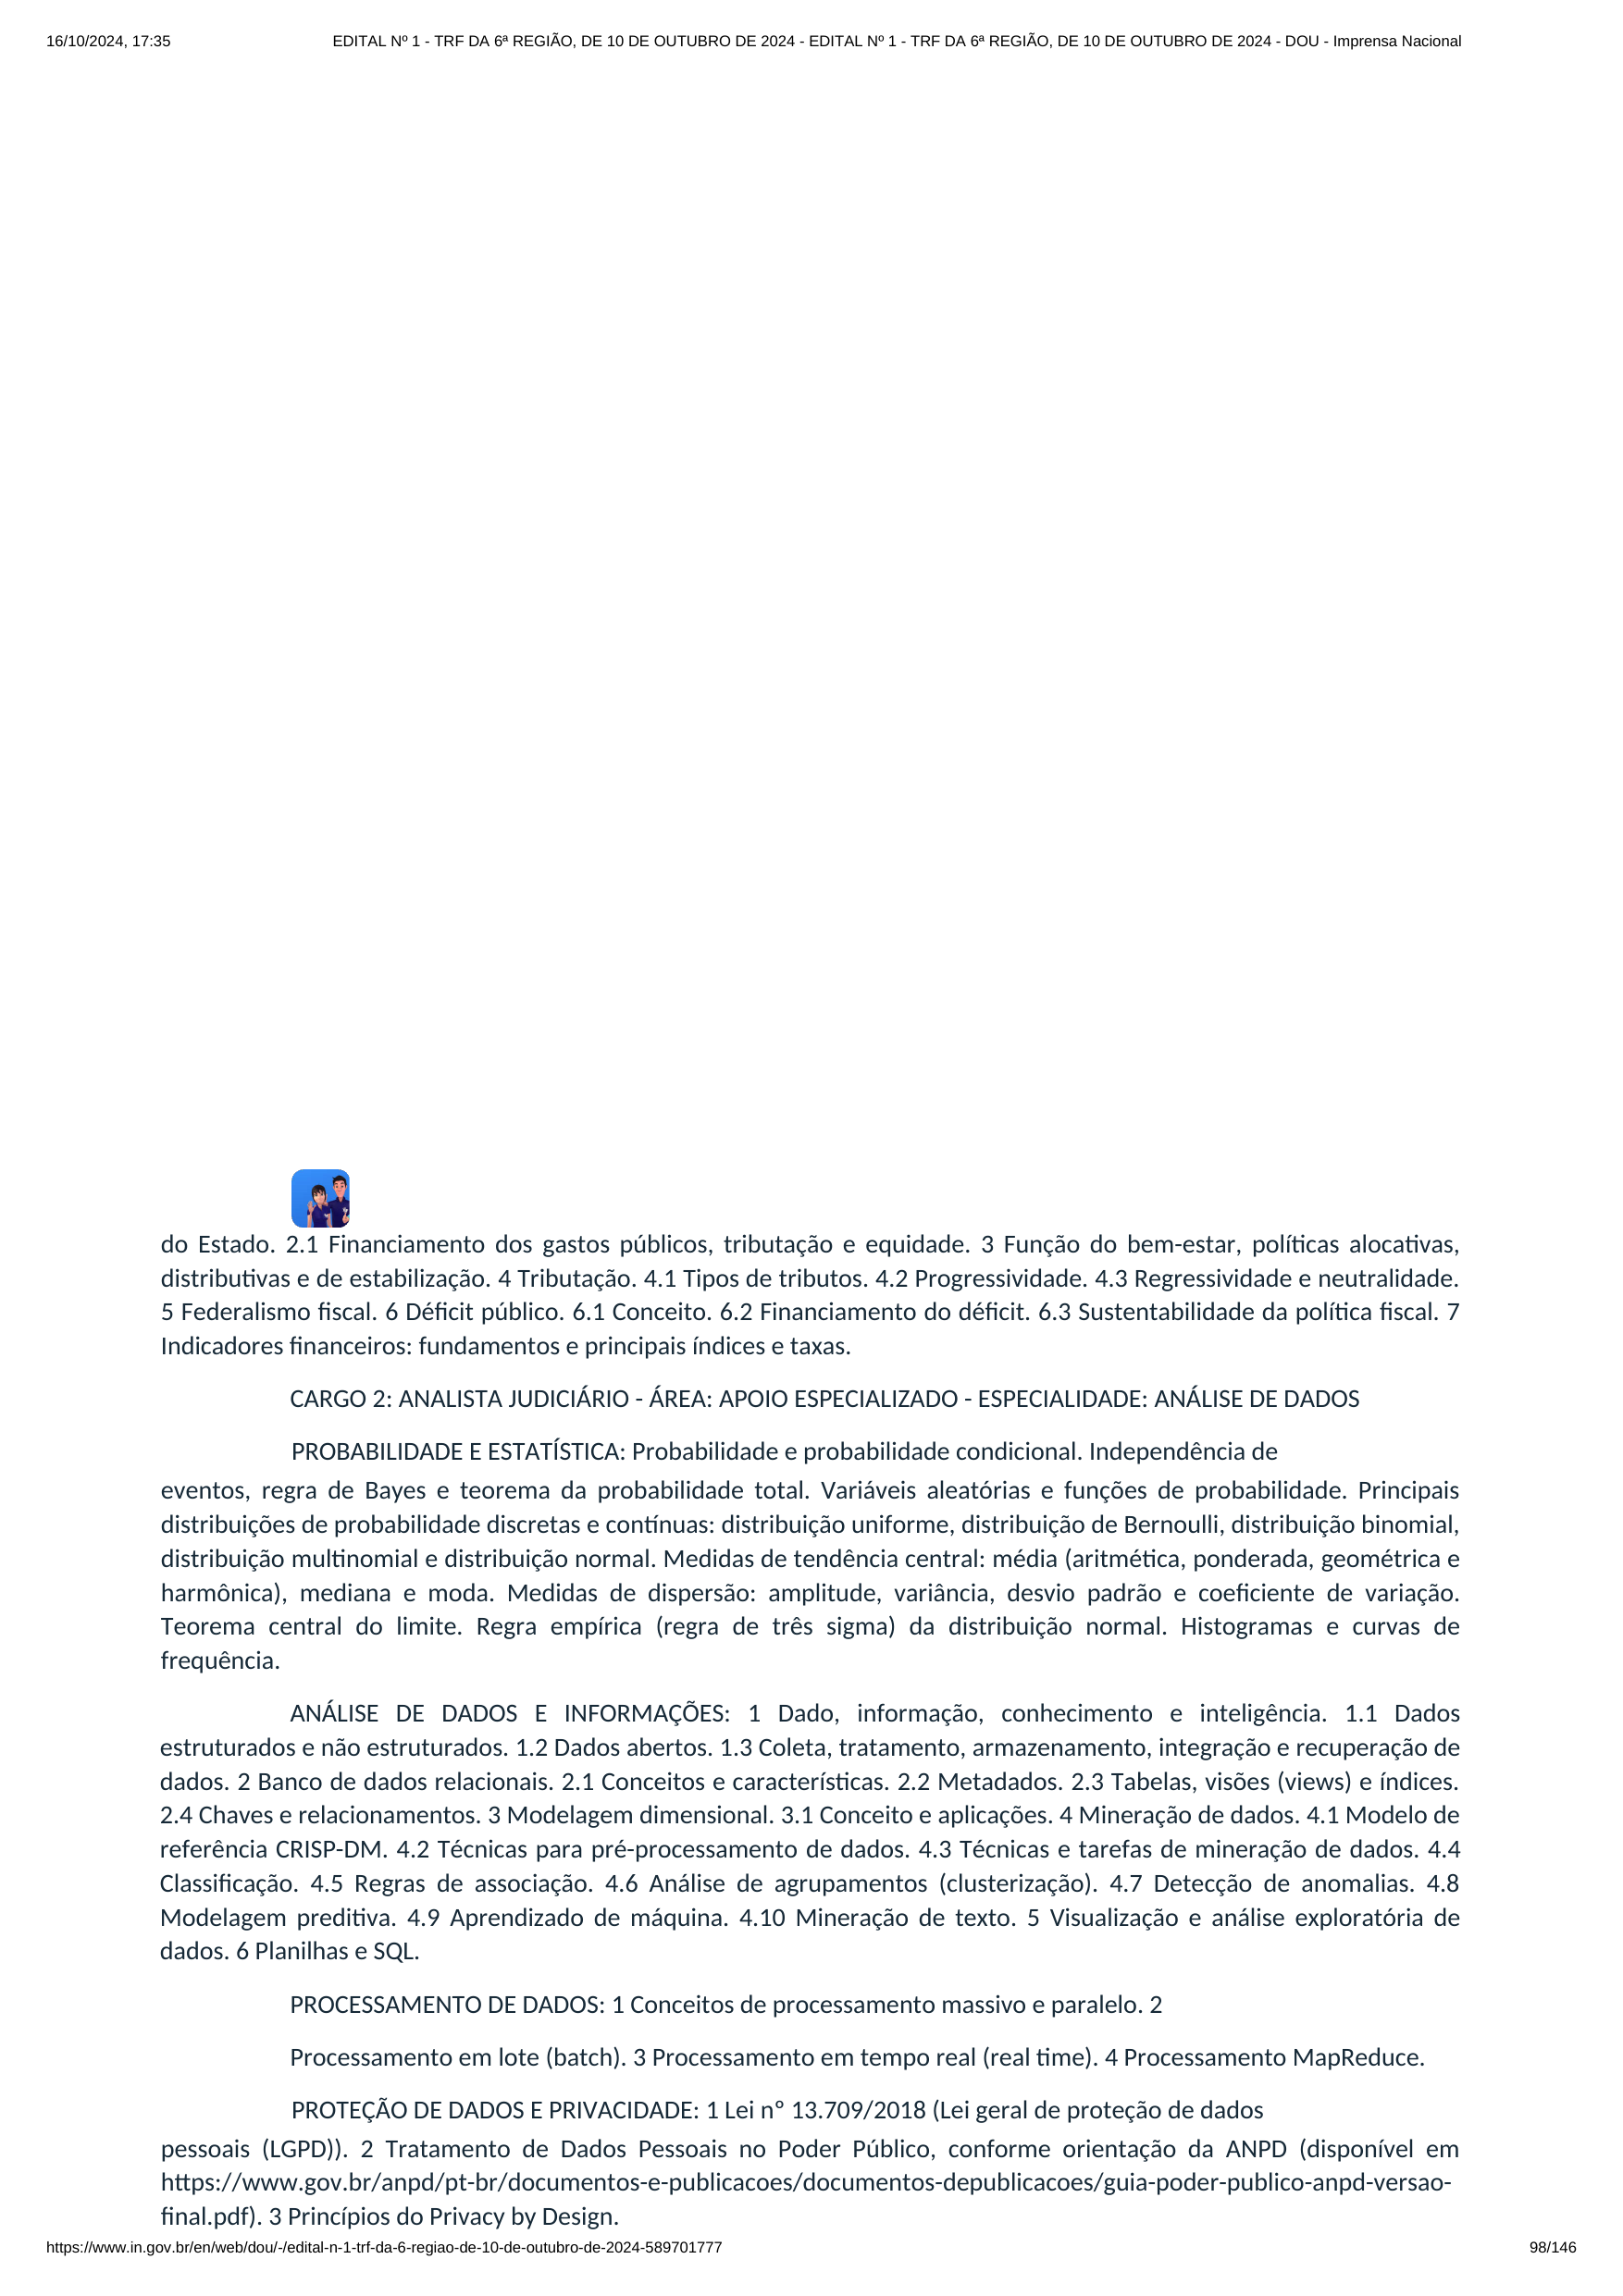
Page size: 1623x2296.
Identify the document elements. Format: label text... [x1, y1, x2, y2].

text ANÁLISE DE DADOS E INFORMAÇÕES: 1 Dado, informação, conhecimento e inteligência. 1.1 Dados estruturados e não estruturados. 1.2 Dados abertos. 1.3 Coleta, tratamento, armazenamento, integração e recuperação de dados. 2 Banco de dados relacionais. 2.1 Conceitos e características. 2.2 Metadados. 2.3 Tabelas, visões (views) e índices. 2.4 Chaves e relacionamentos. 3 Modelagem dimensional. 3.1 Conceito e aplicações. 4 Mineração de dados. 4.1 Modelo de referência CRISP-DM. 4.2 Técnicas para pré-processamento de dados. 4.3 Técnicas e tarefas de mineração de dados. 4.4 Classificação. 4.5 Regras de associação. 4.6 Análise de agrupamentos (clusterização). 4.7 Detecção de anomalias. 4.8 Modelagem preditiva. 4.9 Aprendizado de máquina. 4.10 Mineração de texto. 5 Visualização e análise exploratória de dados. 6 Planilhas e SQL. [160, 1697, 1462, 1967]
text PROCESSAMENTO DE DADOS: 1 Conceitos de processamento massivo e paralelo. 2 [160, 1988, 1462, 2019]
text do Estado. 2.1 Financiamento dos gastos públicos, tributação e equidade. 3 Função do bem-estar, políticas alocativas, distributivas e de estabilização. 4 Tributação. 4.1 Tipos de tributos. 4.2 Progressividade. 4.3 Regressividade e neutralidade. 5 Federalismo fiscal. 6 Déficit público. 6.1 Conceito. 6.2 Financiamento do déficit. 6.3 Sustentabilidade da política fiscal. 7 Indicadores financeiros: fundamentos e principais índices e taxas. [161, 1228, 1462, 1362]
text pessoais (LGPD)). 2 Tratamento de Dados Pessoais no Poder Público, conforme orientação da ANPD (disponível em https://www.gov.br/anpd/pt-br/documentos-e-publicacoes/documentos-depublicacoes/guia-poder-publico-anpd-versao-final.pdf). 3 Princípios do Privacy by Design. [161, 2132, 1462, 2232]
text Processamento em lote (batch). 3 Processamento em tempo real (real time). 4 Processamento MapReduce. [160, 2041, 1462, 2072]
text PROTEÇÃO DE DADOS E PRIVACIDADE: 1 Lei nº 13.709/2018 (Lei geral de proteção de dados [291, 2093, 1462, 2125]
text CARGO 2: ANALISTA JUDICIÁRIO - ÁREA: APOIO ESPECIALIZADO - ESPECIALIDADE: ANÁLISE DE DADOS [160, 1382, 1462, 1414]
text PROBABILIDADE E ESTATÍSTICA: Probabilidade e probabilidade condicional. Independência de [291, 1435, 1462, 1467]
text eventos, regra de Bayes e teorema da probabilidade total. Variáveis aleatórias e funções de probabilidade. Principais distribuições de probabilidade discretas e contínuas: distribuição uniforme, distribuição de Bernoulli, distribuição binomial, distribuição multinomial e distribuição normal. Medidas de tendência central: média (aritmética, ponderada, geométrica e harmônica), mediana e moda. Medidas de dispersão: amplitude, variância, desvio padrão e coeficiente de variação. Teorema central do limite. Regra empírica (regra de três sigma) da distribuição normal. Histogramas e curvas de frequência. [161, 1474, 1462, 1675]
